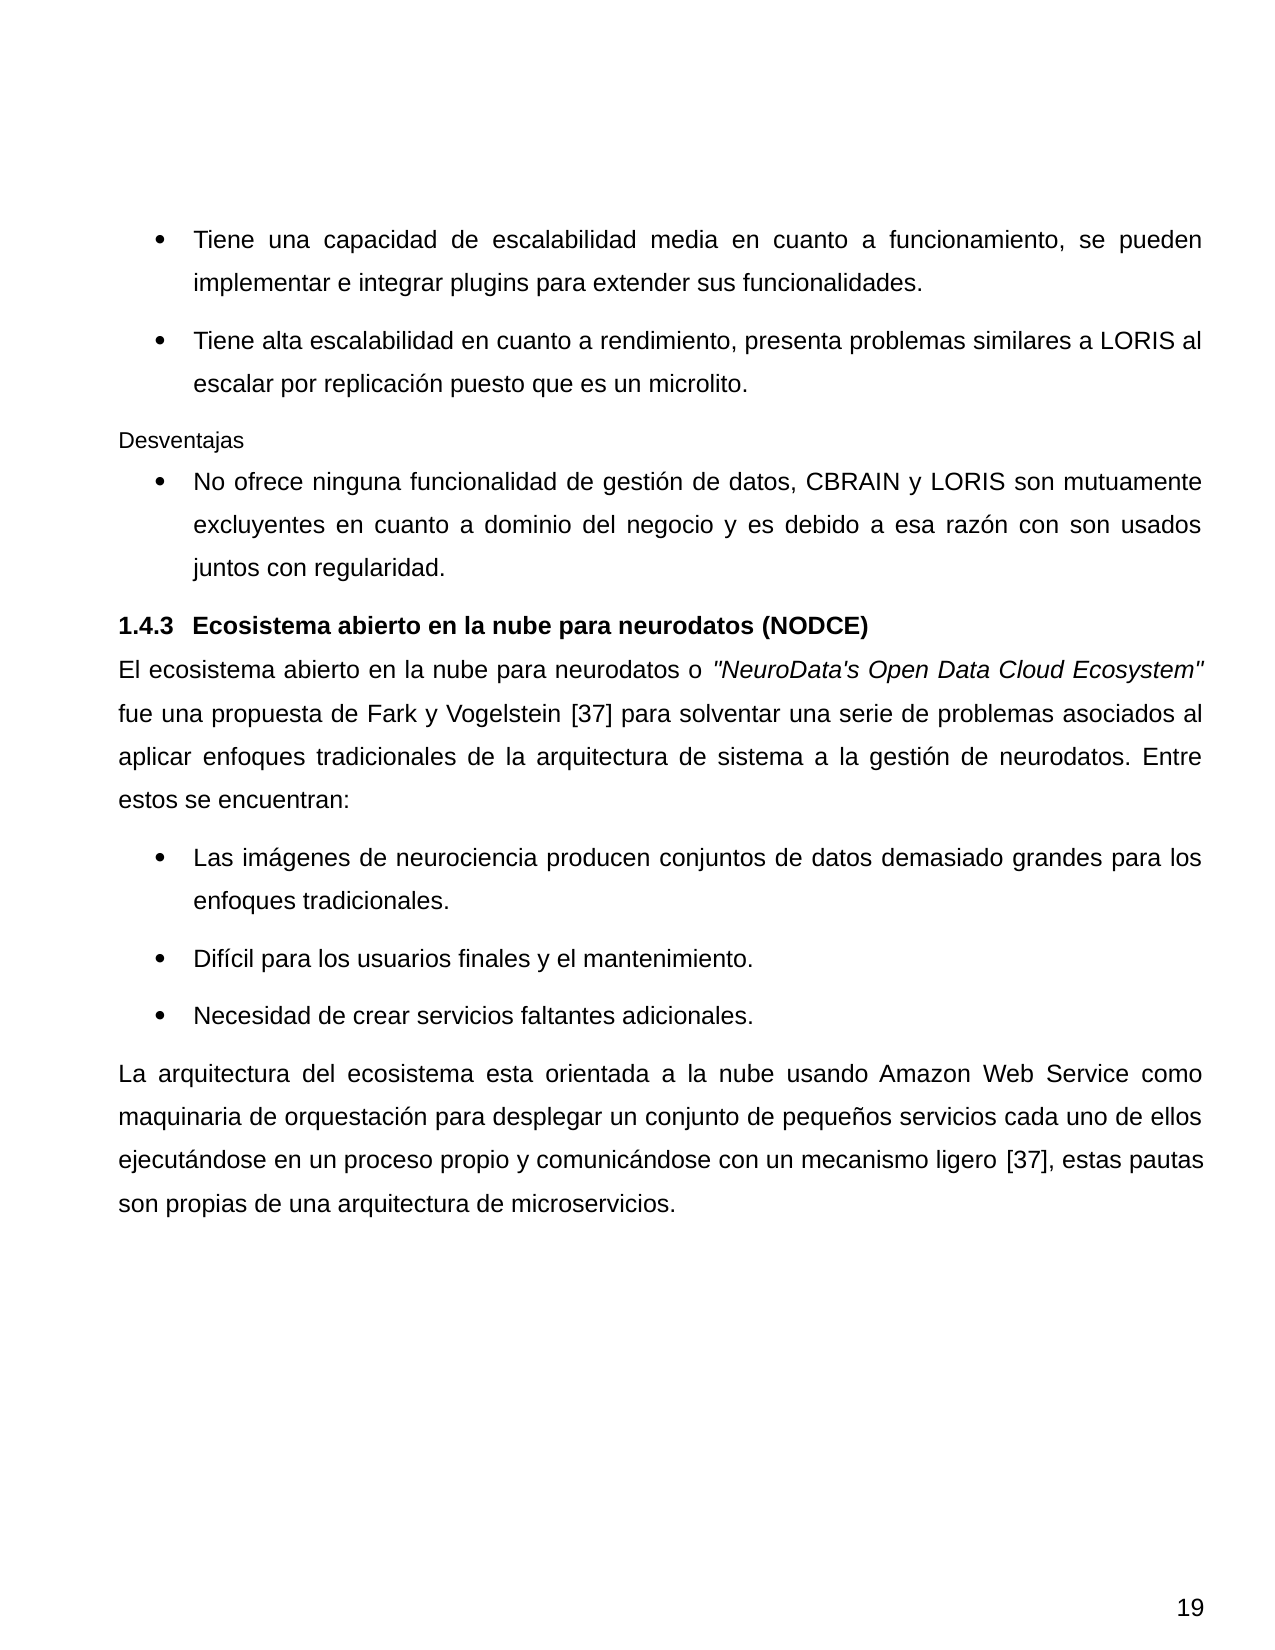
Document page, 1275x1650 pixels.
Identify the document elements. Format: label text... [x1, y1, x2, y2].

list No ofrece ninguna funcionalidad de gestión de datos, CBRAIN y LORIS son mutuamente excluyentes en cuanto a dominio del negocio y es debido a esa razón con son usados juntos con regularidad. [156, 467, 1204, 582]
text La arquitectura del ecosistema esta orientada a la nube usando Amazon Web Service como maquinaria de orquestación para desplegar un conjunto de pequeños servicios cada uno de ellos ejecutándose en un proceso propio y comunicándose con un mecanismo ligero [37], estas pautas son propias de una arquitectura de microservicios. [118, 1059, 1204, 1217]
list Tiene alta escalabilidad en cuanto a rendimiento, presenta problemas similares a LORIS al escalar por replicación puesto que es un microlito. [156, 326, 1204, 398]
subtitle Desventajas [118, 427, 1204, 453]
subtitle Ecosistema abierto en la nube para neurodatos (NODCE) [118, 611, 1204, 639]
list Necesidad de crear servicios faltantes adicionales. [156, 1001, 1204, 1030]
text El ecosistema abierto en la nube para neurodatos o "NeuroData's Open Data Cloud Ecosystem" fue una propuesta de Fark y Vogelstein [37] para solventar una serie de problemas asociados al aplicar enfoques tradicionales de la arquitectura de sistema a la gestión de neurodatos. Entre estos se encuentran: [118, 656, 1204, 814]
list Las imágenes de neurociencia producen conjuntos de datos demasiado grandes para los enfoques tradicionales. [156, 843, 1204, 914]
list Difícil para los usuarios finales y el mantenimiento. [156, 943, 1204, 972]
list Tiene una capacidad de escalabilidad media en cuanto a funcionamiento, se pueden implementar e integrar plugins para extender sus funcionalidades. [156, 225, 1204, 297]
